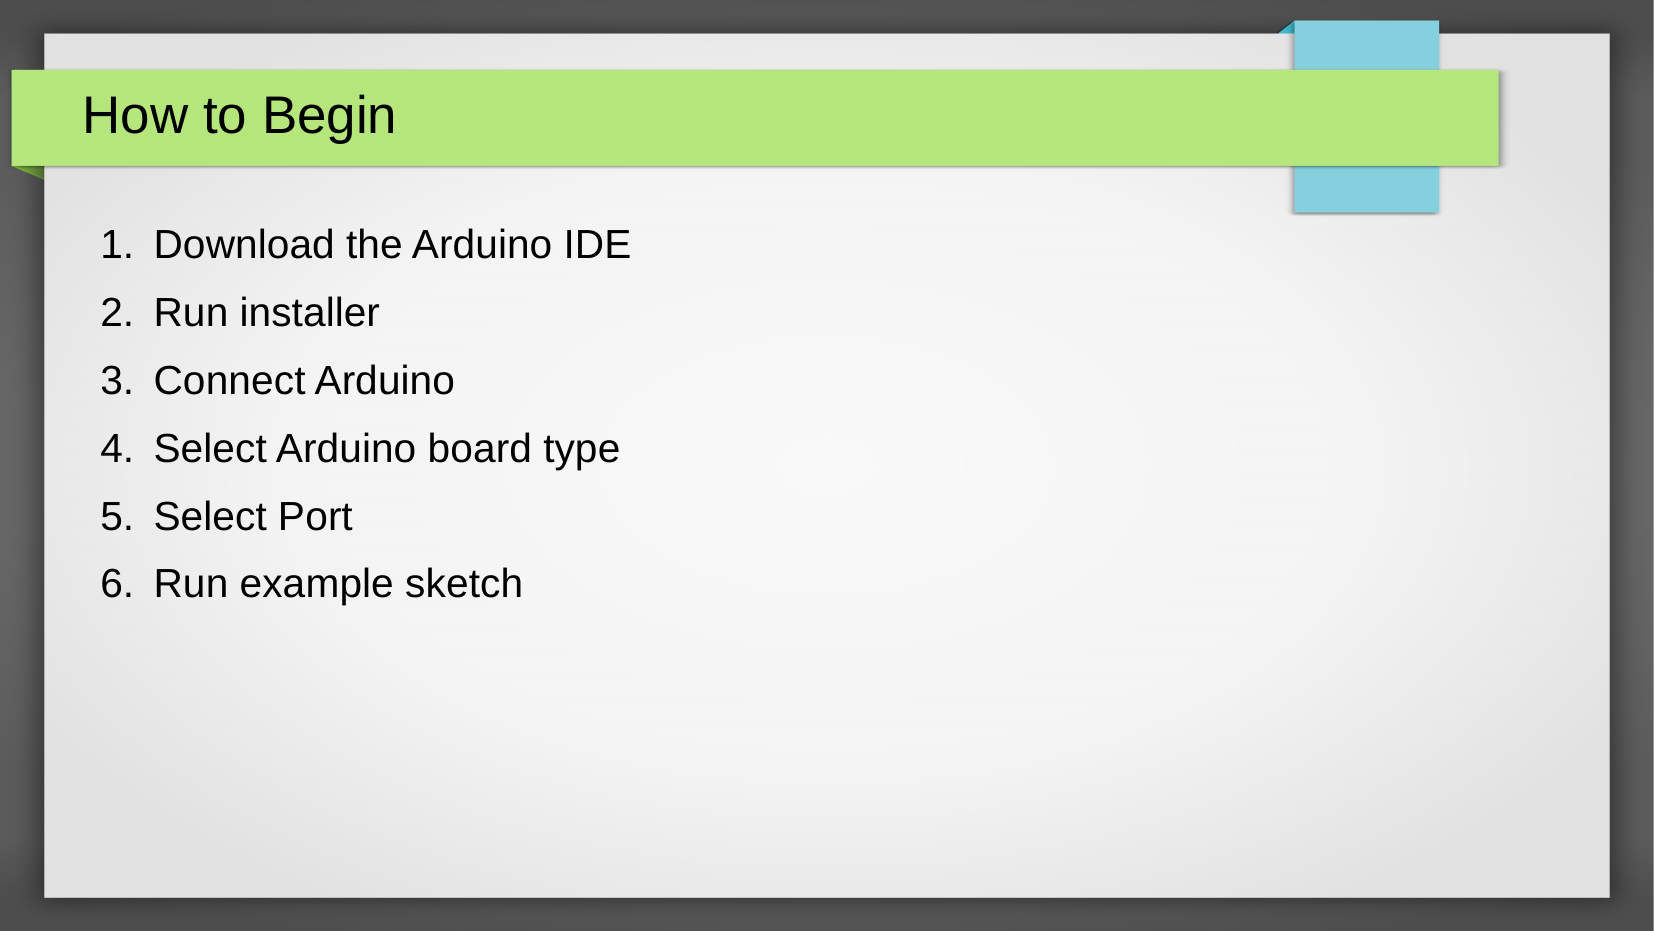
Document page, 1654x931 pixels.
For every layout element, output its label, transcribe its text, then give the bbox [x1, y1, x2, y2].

list Download the Arduino IDE Run installer Connect Arduino Select Arduino board type Select Port Run example sketch [82, 221, 809, 761]
picture [0, 0, 1654, 931]
title How to Begin [82, 70, 1264, 160]
